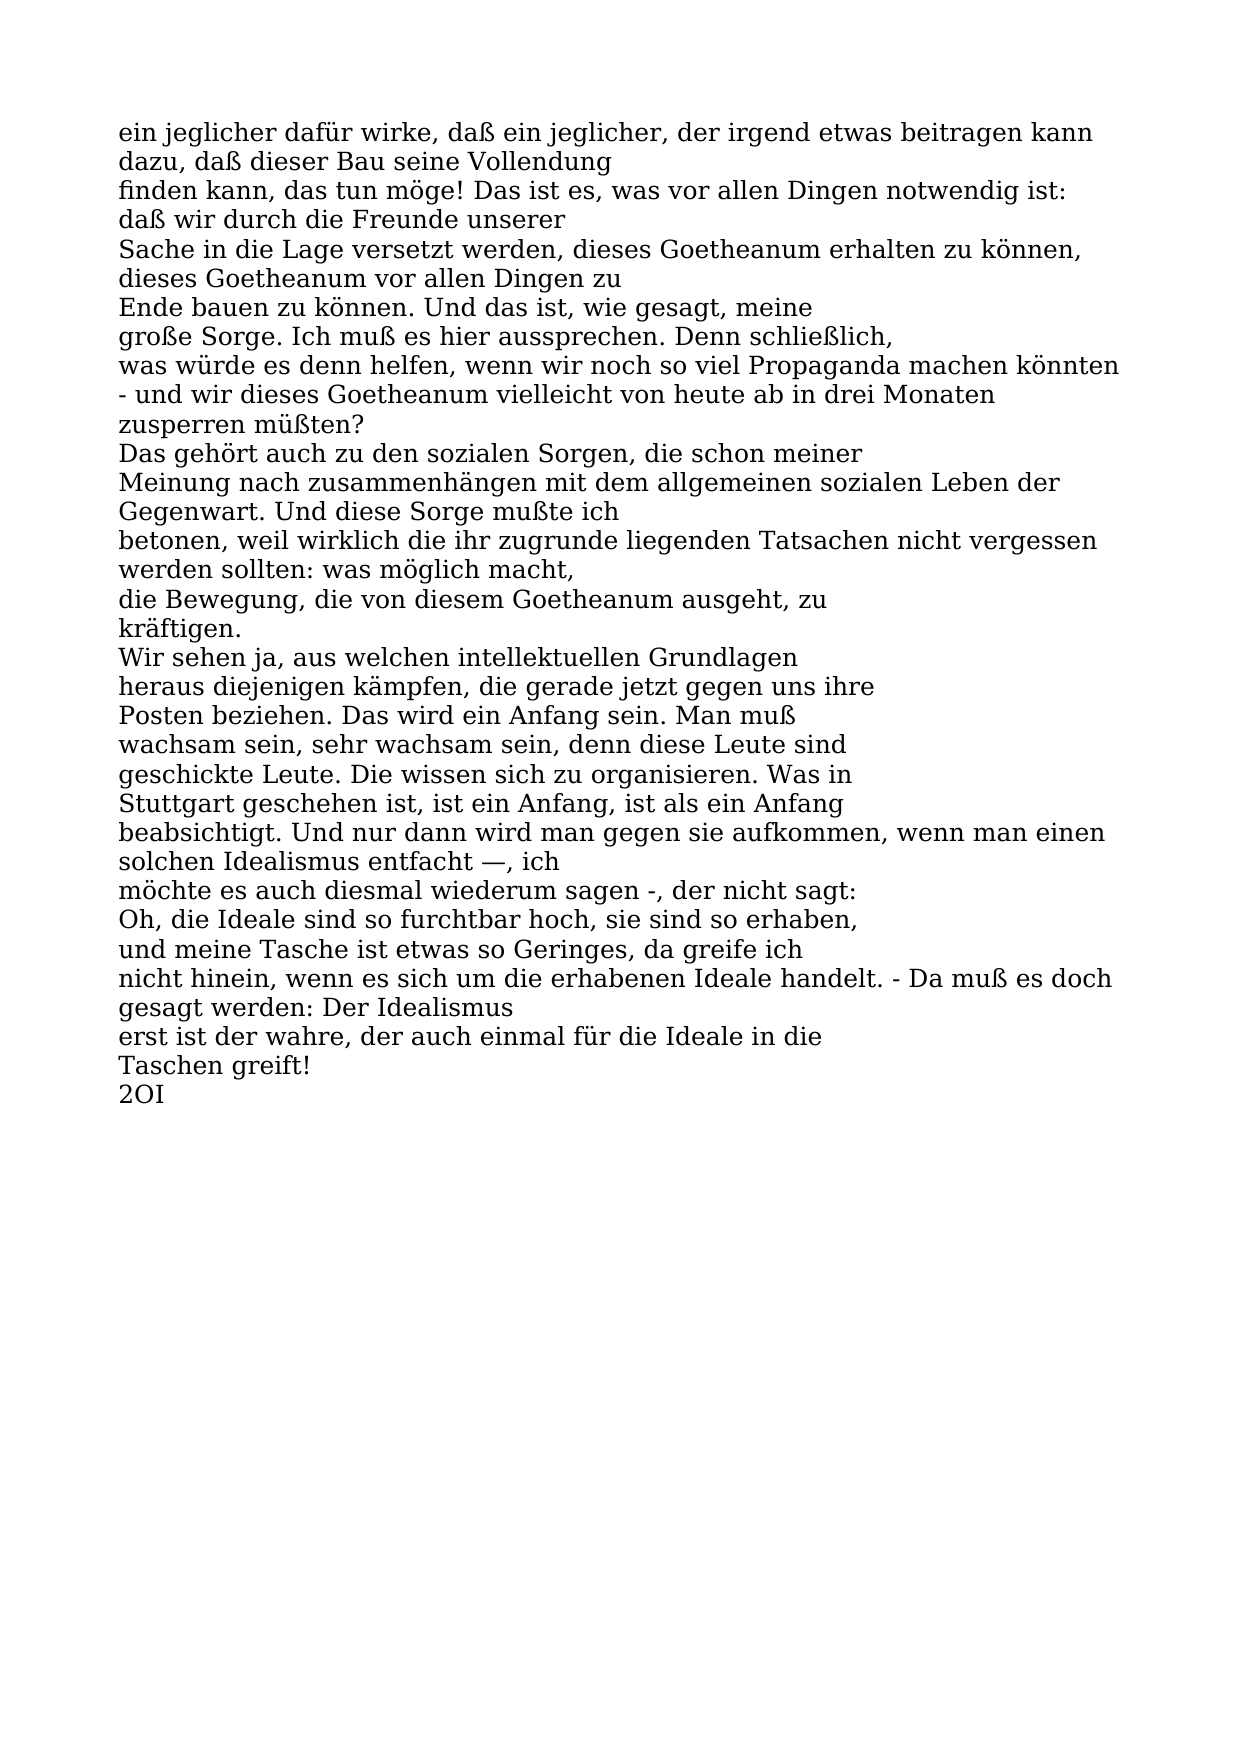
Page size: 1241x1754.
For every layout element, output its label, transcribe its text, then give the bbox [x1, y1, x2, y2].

text nicht hinein, wenn es sich um die erhabenen Ideale handelt. - Da muß es doch gesagt werden: Der Idealismus [118, 964, 1122, 1022]
text Stuttgart geschehen ist, ist ein Anfang, ist als ein Anfang [118, 789, 1122, 818]
text Ende bauen zu können. Und das ist, wie gesagt, meine [118, 293, 1122, 322]
text ein jeglicher dafür wirke, daß ein jeglicher, der irgend etwas beitragen kann dazu, daß dieser Bau seine Vollendung [118, 118, 1122, 176]
text heraus diejenigen kämpfen, die gerade jetzt gegen uns ihre [118, 672, 1122, 701]
text Sache in die Lage versetzt werden, dieses Goetheanum erhalten zu können, dieses Goetheanum vor allen Dingen zu [118, 235, 1122, 293]
text Meinung nach zusammenhängen mit dem allgemeinen sozialen Leben der Gegenwart. Und diese Sorge mußte ich [118, 468, 1122, 526]
text kräftigen. [118, 614, 1122, 643]
text 2OI [118, 1081, 1122, 1110]
text was würde es denn helfen, wenn wir noch so viel Propaganda machen könnten - und wir dieses Goetheanum vielleicht von heute ab in drei Monaten zusperren müßten? [118, 351, 1122, 439]
text möchte es auch diesmal wiederum sagen -, der nicht sagt: [118, 876, 1122, 906]
text Wir sehen ja, aus welchen intellektuellen Grundlagen [118, 643, 1122, 672]
text finden kann, das tun möge! Das ist es, was vor allen Dingen notwendig ist: daß wir durch die Freunde unserer [118, 176, 1122, 235]
text große Sorge. Ich muß es hier aussprechen. Denn schließlich, [118, 322, 1122, 351]
text und meine Tasche ist etwas so Geringes, da greife ich [118, 935, 1122, 964]
text beabsichtigt. Und nur dann wird man gegen sie aufkommen, wenn man einen solchen Idealismus entfacht —, ich [118, 818, 1122, 876]
text Das gehört auch zu den sozialen Sorgen, die schon meiner [118, 439, 1122, 468]
text die Bewegung, die von diesem Goetheanum ausgeht, zu [118, 585, 1122, 614]
text Oh, die Ideale sind so furchtbar hoch, sie sind so erhaben, [118, 906, 1122, 935]
text betonen, weil wirklich die ihr zugrunde liegenden Tatsachen nicht vergessen werden sollten: was möglich macht, [118, 526, 1122, 585]
text erst ist der wahre, der auch einmal für die Ideale in die [118, 1022, 1122, 1051]
text Taschen greift! [118, 1051, 1122, 1081]
text wachsam sein, sehr wachsam sein, denn diese Leute sind [118, 731, 1122, 760]
text geschickte Leute. Die wissen sich zu organisieren. Was in [118, 760, 1122, 789]
text Posten beziehen. Das wird ein Anfang sein. Man muß [118, 701, 1122, 731]
